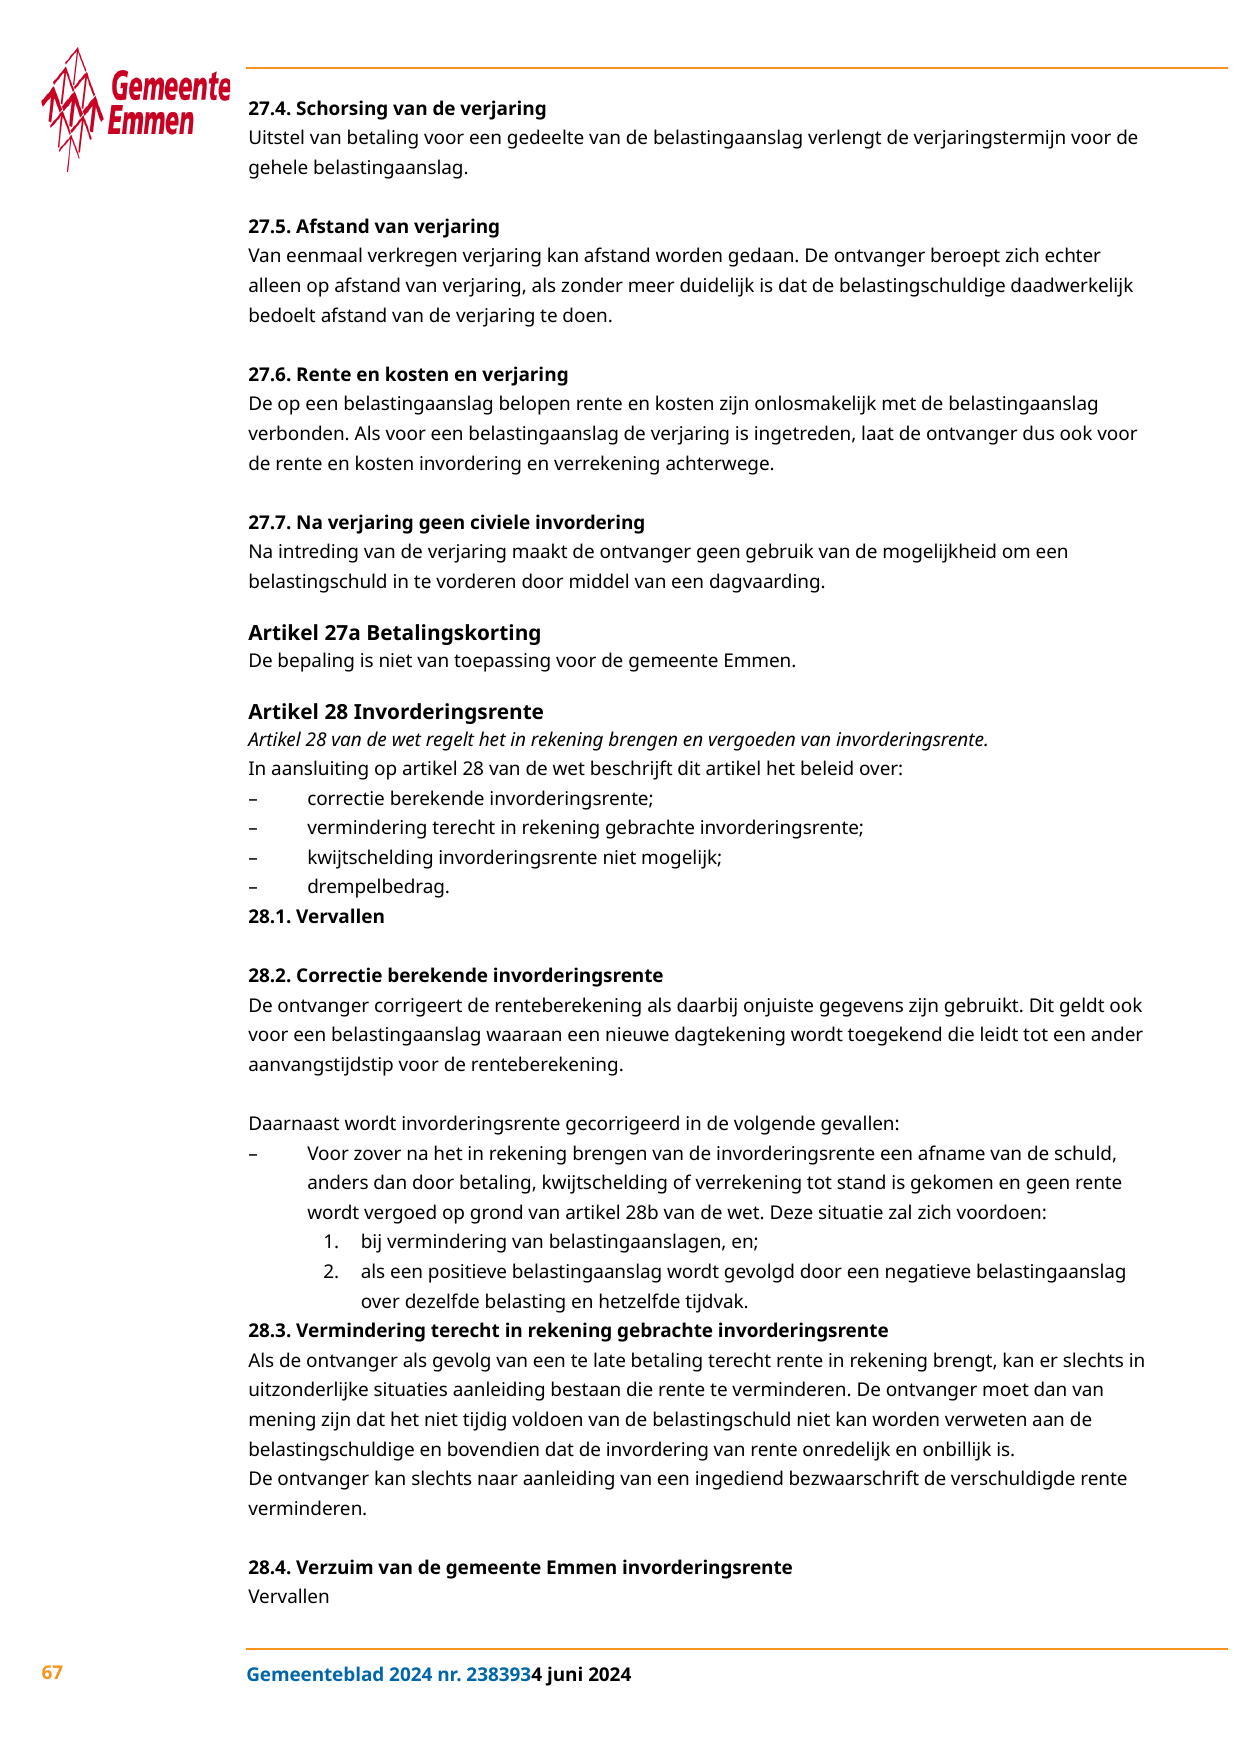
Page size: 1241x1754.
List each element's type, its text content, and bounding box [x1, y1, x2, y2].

text De ontvanger corrigeert de renteberekening als daarbij onjuiste gegevens zijn gebruikt. Dit geldt ook voor een belastingaanslag waaraan een nieuwe dagtekening wordt toegekend die leidt tot een ander aanvangstijdstip voor de renteberekening. [248, 992, 1152, 1077]
text De op een belastingaanslag belopen rente en kosten zijn onlosmakelijk met de belastingaanslag verbonden. Als voor een belastingaanslag de verjaring is ingetreden, laat de ontvanger dus ook voor de rente en kosten invordering en verrekening achterwege. [248, 391, 1152, 476]
list kwijtschelding invorderingsrente niet mogelijk; [248, 844, 1152, 870]
text 28.1. Vervallen [248, 903, 1152, 929]
text De ontvanger kan slechts naar aanleiding van een ingediend bezwaarschrift de verschuldigde rente verminderen. [248, 1465, 1152, 1521]
text 28.4. Verzuim van de gemeente Emmen invorderingsrente [248, 1554, 1152, 1580]
text Artikel 28 Invorderingsrente [248, 697, 1152, 726]
text Artikel 27a Betalingskorting [248, 618, 1152, 647]
list bij vermindering van belastingaanslagen, en; [323, 1229, 1152, 1254]
text Daarnaast wordt invorderingsrente gecorrigeerd in de volgende gevallen: [248, 1110, 1152, 1136]
text 28.3. Vermindering terecht in rekening gebrachte invorderingsrente [248, 1317, 1152, 1343]
list als een positieve belastingaanslag wordt gevolgd door een negatieve belastingaanslag over dezelfde belasting en hetzelfde tijdvak. [323, 1258, 1152, 1314]
text Vervallen [248, 1584, 1152, 1609]
list vermindering terecht in rekening gebrachte invorderingsrente; [248, 814, 1152, 840]
text 27.7. Na verjaring geen civiele invordering [248, 509, 1152, 535]
text In aansluiting op artikel 28 van de wet beschrijft dit artikel het beleid over: [248, 755, 1152, 781]
list Voor zover na het in rekening brengen van de invorderingsrente een afname van de schuld, anders dan door betaling, kwijtschelding of verrekening tot stand is gekomen en geen rente wordt vergoed op grond van artikel 28b van de wet. Deze situatie zal zich voordoen: [248, 1140, 1152, 1225]
text 27.4. Schorsing van de verjaring [248, 95, 1152, 121]
text Als de ontvanger als gevolg van een te late betaling terecht rente in rekening brengt, kan er slechts in uitzonderlijke situaties aanleiding bestaan die rente te verminderen. De ontvanger moet dan van mening zijn dat het niet tijdig voldoen van de belastingschuld niet kan worden verweten aan de belastingschuldige en bovendien dat de invordering van rente onredelijk en onbillijk is. [248, 1347, 1152, 1462]
text 27.5. Afstand van verjaring [248, 213, 1152, 239]
picture [41, 47, 231, 172]
text Na intreding van de verjaring maakt de ontvanger geen gebruik van de mogelijkheid om een belastingschuld in te vorderen door middel van een dagvaarding. [248, 538, 1152, 594]
text Uitstel van betaling voor een gedeelte van de belastingaanslag verlengt de verjaringstermijn voor de gehele belastingaanslag. [248, 124, 1152, 180]
text Artikel 28 van de wet regelt het in rekening brengen en vergoeden van invorderingsrente. [248, 726, 1152, 752]
text 27.6. Rente en kosten en verjaring [248, 361, 1152, 387]
list correctie berekende invorderingsrente; [248, 785, 1152, 811]
text Van eenmaal verkregen verjaring kan afstand worden gedaan. De ontvanger beroept zich echter alleen op afstand van verjaring, als zonder meer duidelijk is dat de belastingschuldige daadwerkelijk bedoelt afstand van de verjaring te doen. [248, 243, 1152, 328]
text De bepaling is niet van toepassing voor de gemeente Emmen. [248, 647, 1152, 673]
text 28.2. Correctie berekende invorderingsrente [248, 962, 1152, 988]
list drempelbedrag. [248, 874, 1152, 899]
